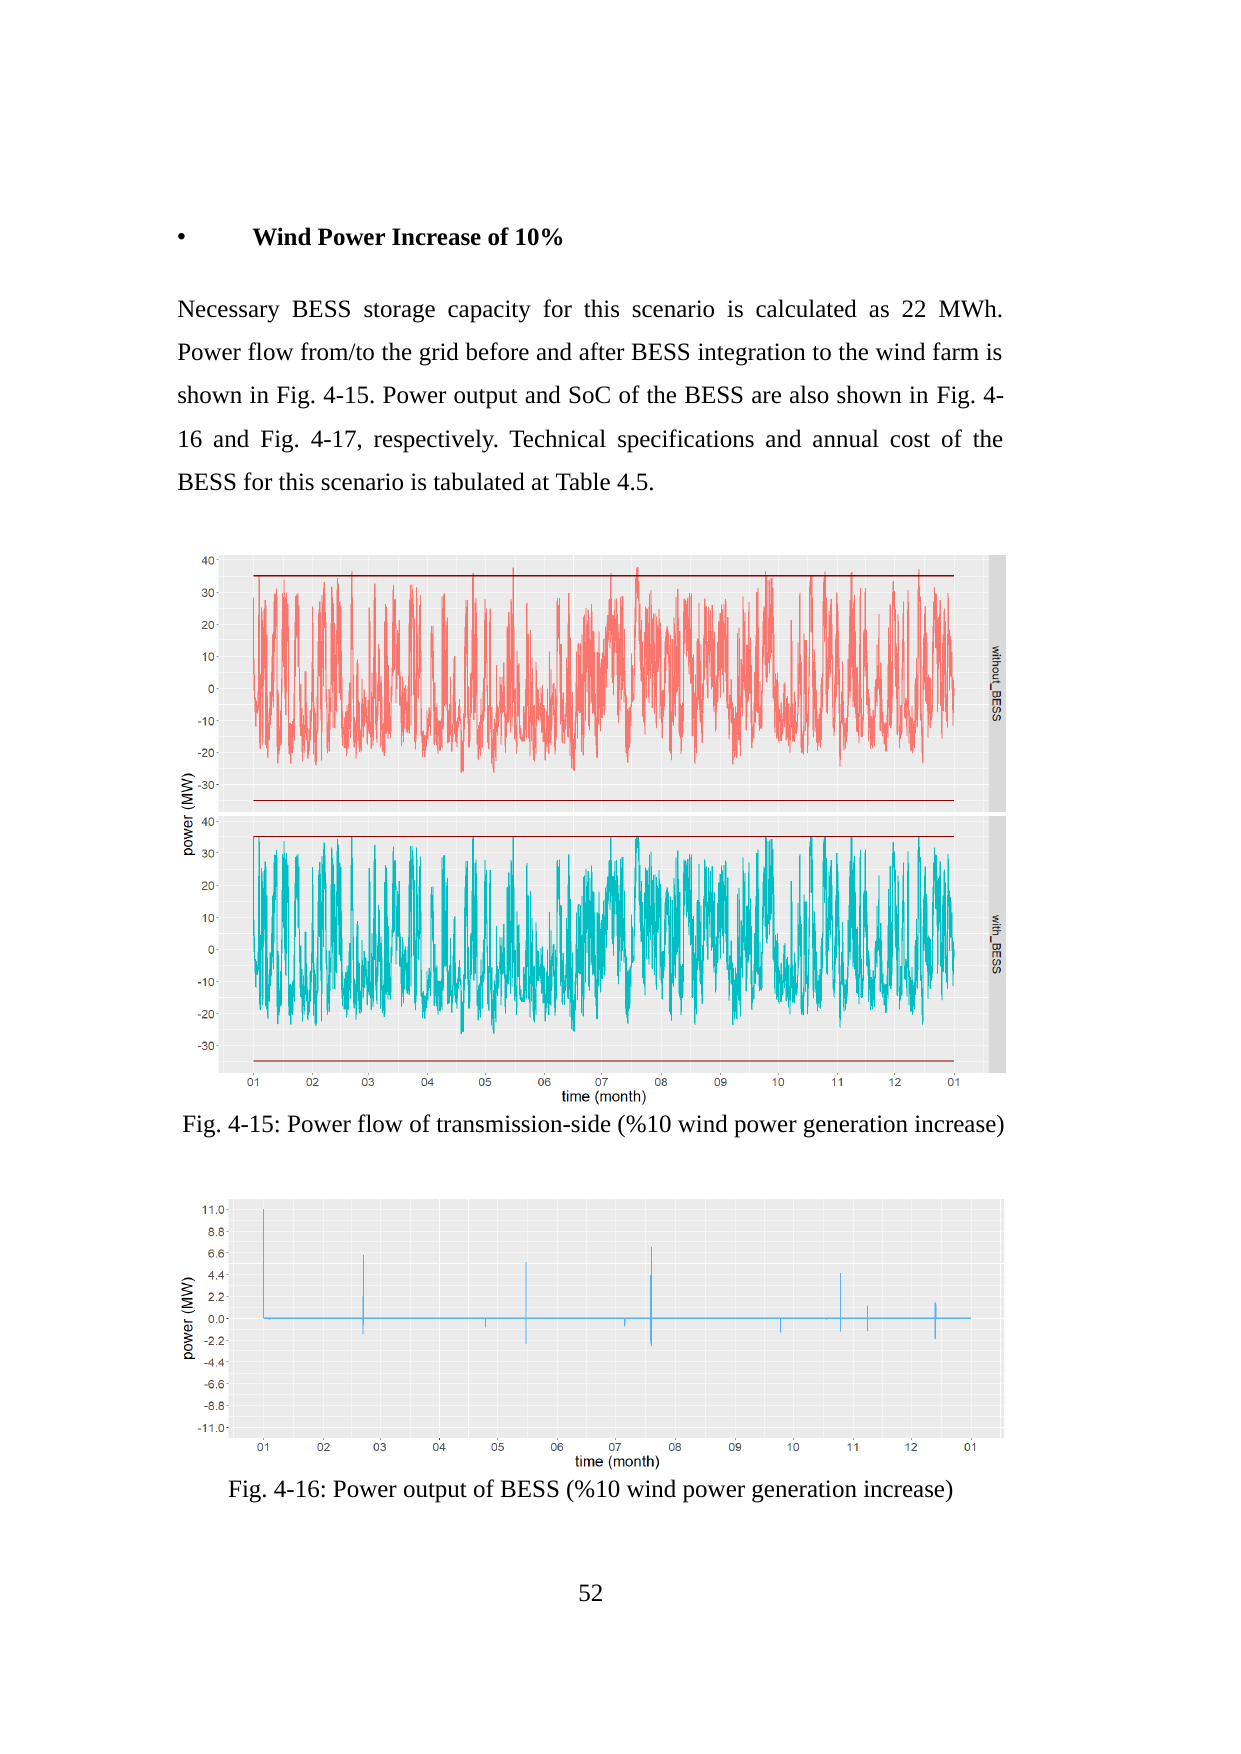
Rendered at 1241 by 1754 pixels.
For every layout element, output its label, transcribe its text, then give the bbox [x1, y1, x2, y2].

text Fig. 4-16: Power output of BESS (%10 wind power generation increase) [177, 1472, 1004, 1503]
text Fig. 4-15: Power flow of transmission-side (%10 wind power generation increase) [177, 1107, 1009, 1138]
text Necessary BESS storage capacity for this scenario is calculated as 22 MWh. Power flow from/to the grid before and after BESS integration to the wind farm is shown in Fig. 4-15. Power output and SoC of the BESS are also shown in Fig. 4-16 and Fig. 4-17, respectively. Technical specifications and annual cost of the BESS for this scenario is tabulated at Table 4.5. [177, 294, 1004, 496]
list Wind Power Increase of 10% [177, 222, 1004, 250]
picture [177, 1194, 1005, 1472]
picture [177, 552, 1010, 1107]
